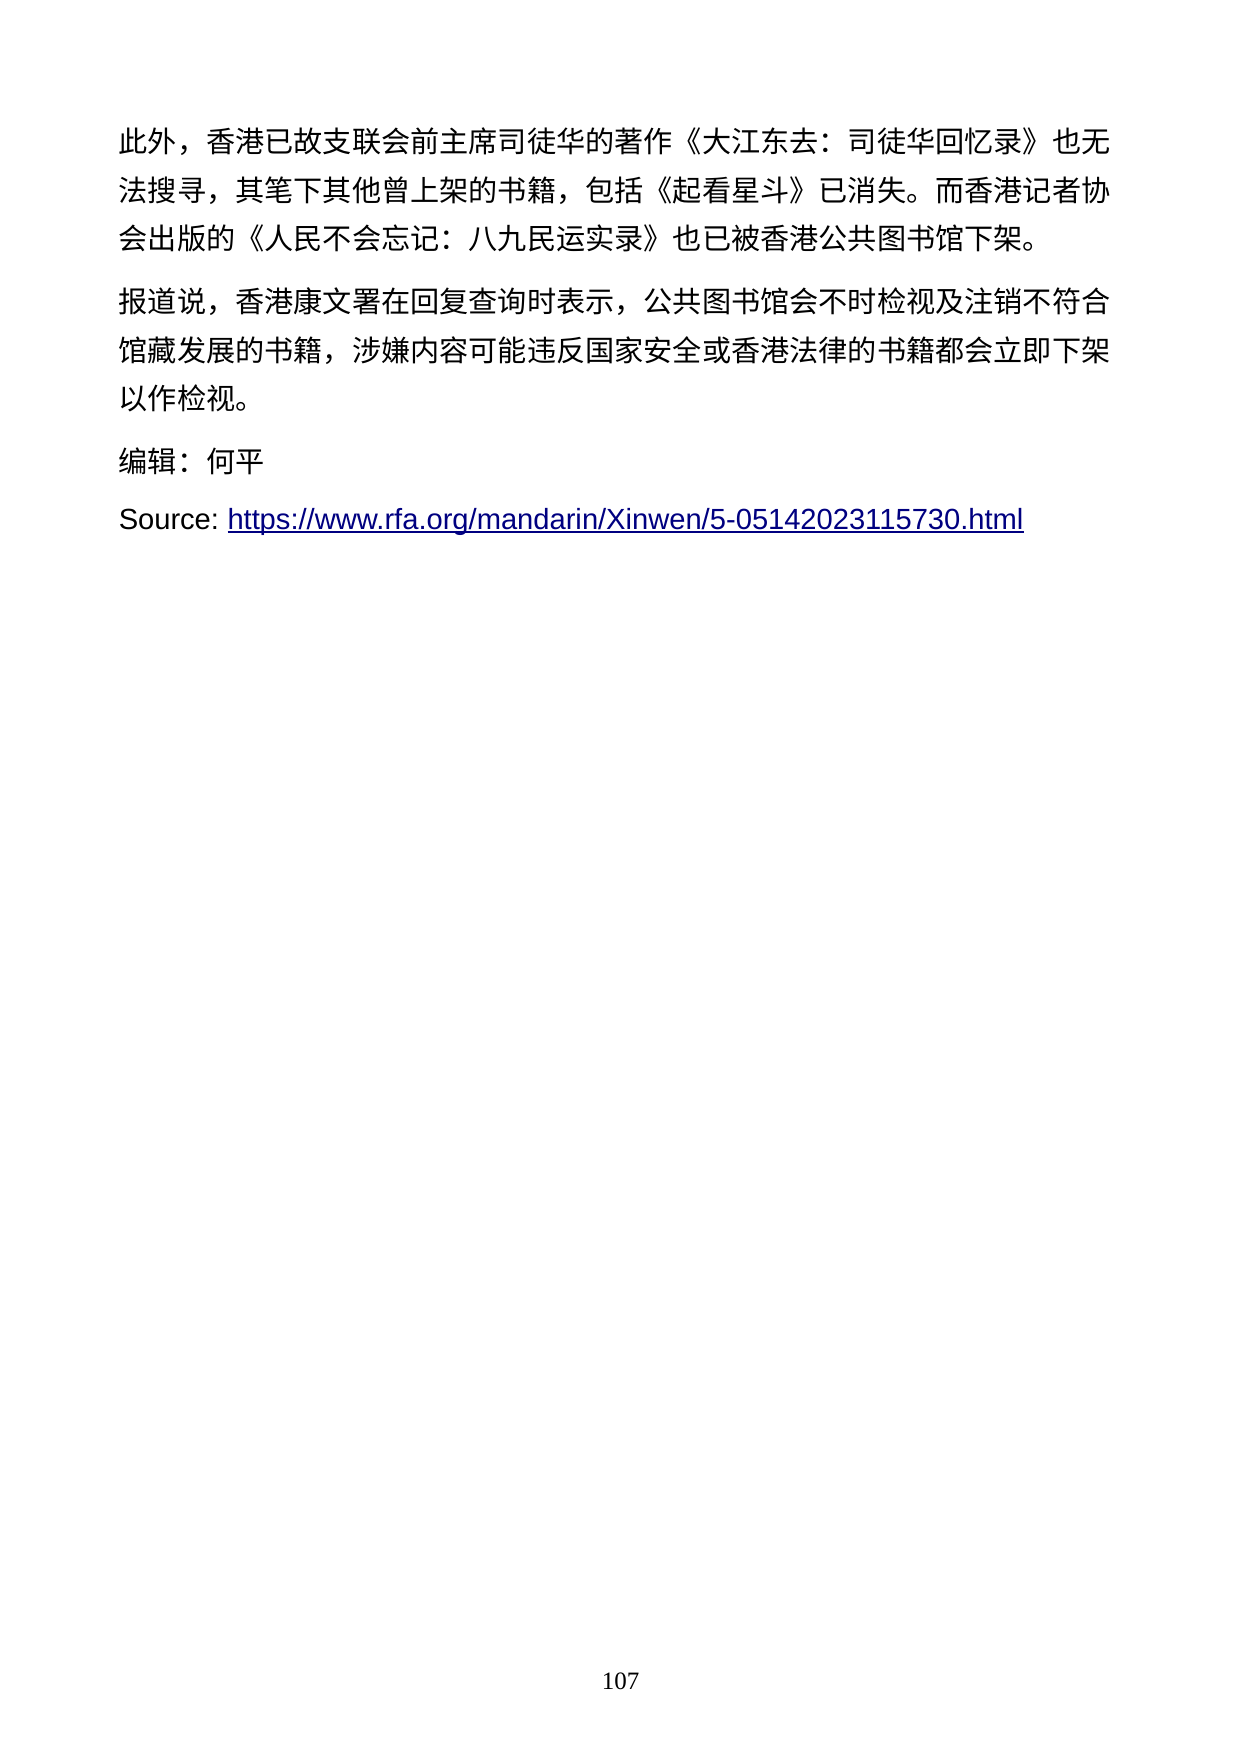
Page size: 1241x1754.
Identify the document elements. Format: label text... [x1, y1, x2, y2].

text 编辑：何平 [118, 439, 1122, 481]
text Source: https://www.rfa.org/mandarin/Xinwen/5-05142023115730.html [118, 502, 1122, 536]
text 报道说，香港康文署在回复查询时表示，公共图书馆会不时检视及注销不符合馆藏发展的书籍，涉嫌内容可能违反国家安全或香港法律的书籍都会立即下架以作检视。 [118, 279, 1122, 418]
text 此外，香港已故支联会前主席司徒华的著作《大江东去：司徒华回忆录》也无法搜寻，其笔下其他曾上架的书籍，包括《起看星斗》已消失。而香港记者协会出版的《人民不会忘记：八九民运实录》也已被香港公共图书馆下架。 [118, 118, 1122, 258]
